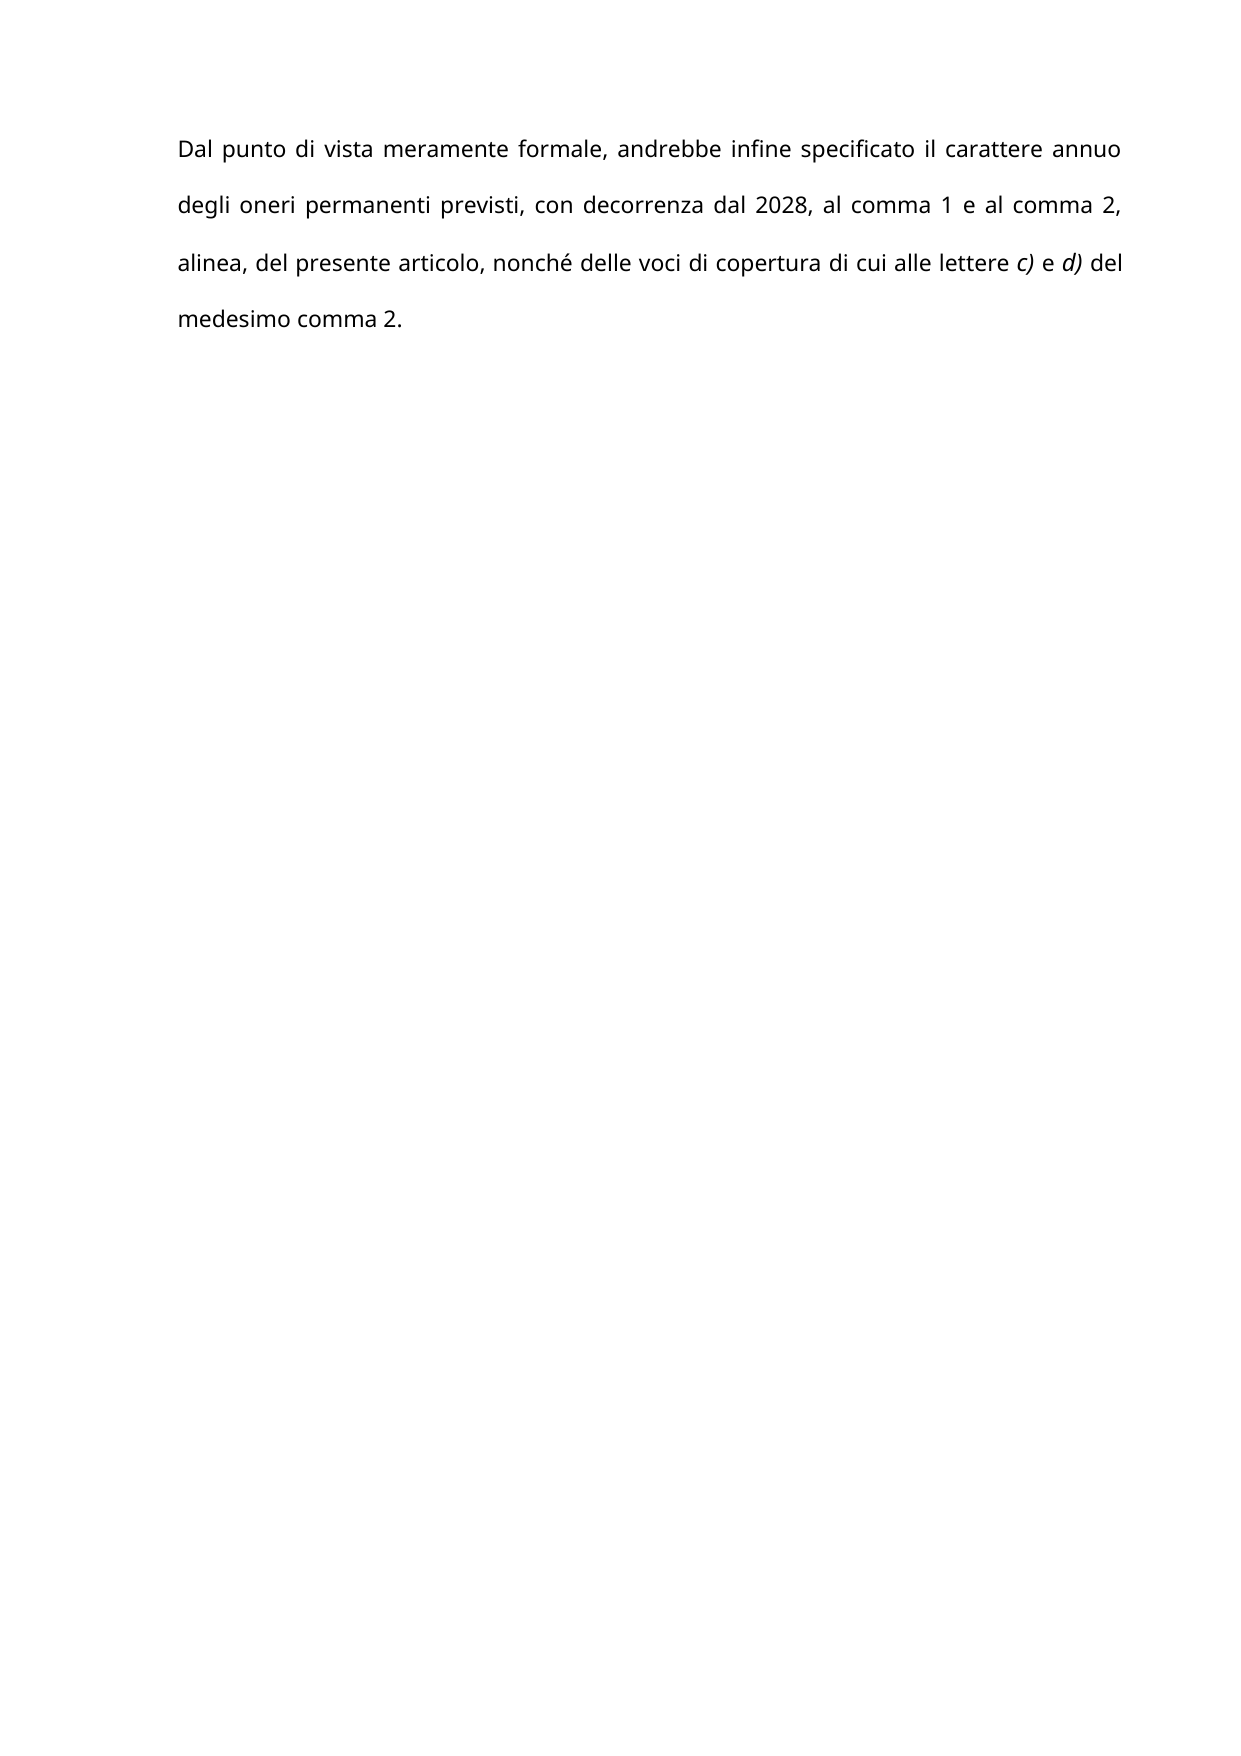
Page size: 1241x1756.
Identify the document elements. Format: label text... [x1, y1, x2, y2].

text Dal punto di vista meramente formale, andrebbe infine specificato il carattere annuo degli oneri permanenti previsti, con decorrenza dal 2028, al comma 1 e al comma 2, alinea, del presente articolo, nonché delle voci di copertura di cui alle lettere c) e d) del medesimo comma 2. [177, 133, 1123, 334]
